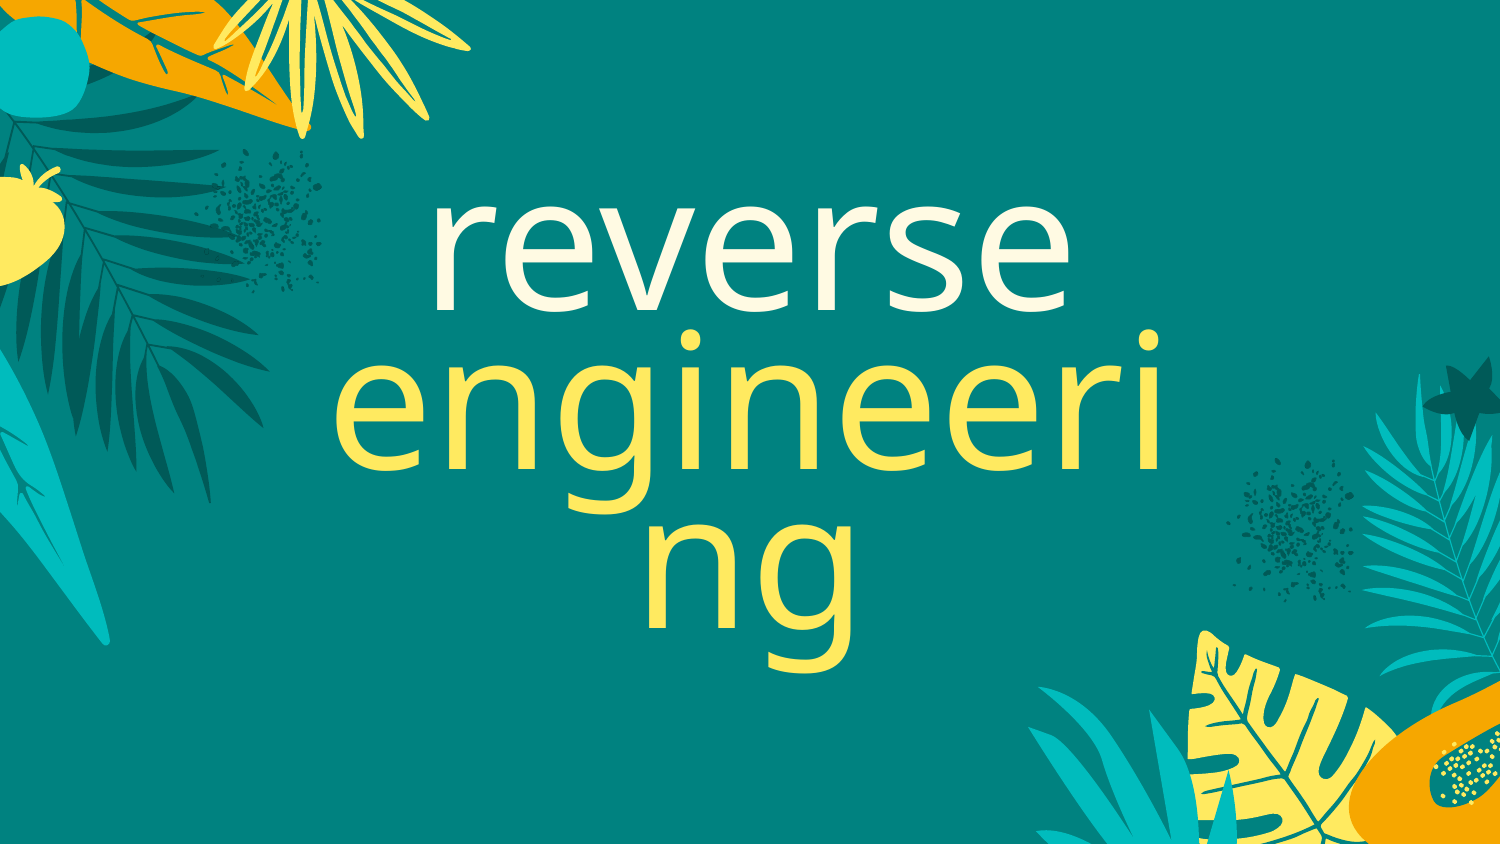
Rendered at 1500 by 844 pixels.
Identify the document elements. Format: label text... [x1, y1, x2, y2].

title reverse engineering [285, 192, 1215, 652]
picture [134, 99, 350, 353]
picture [1215, 407, 1421, 662]
